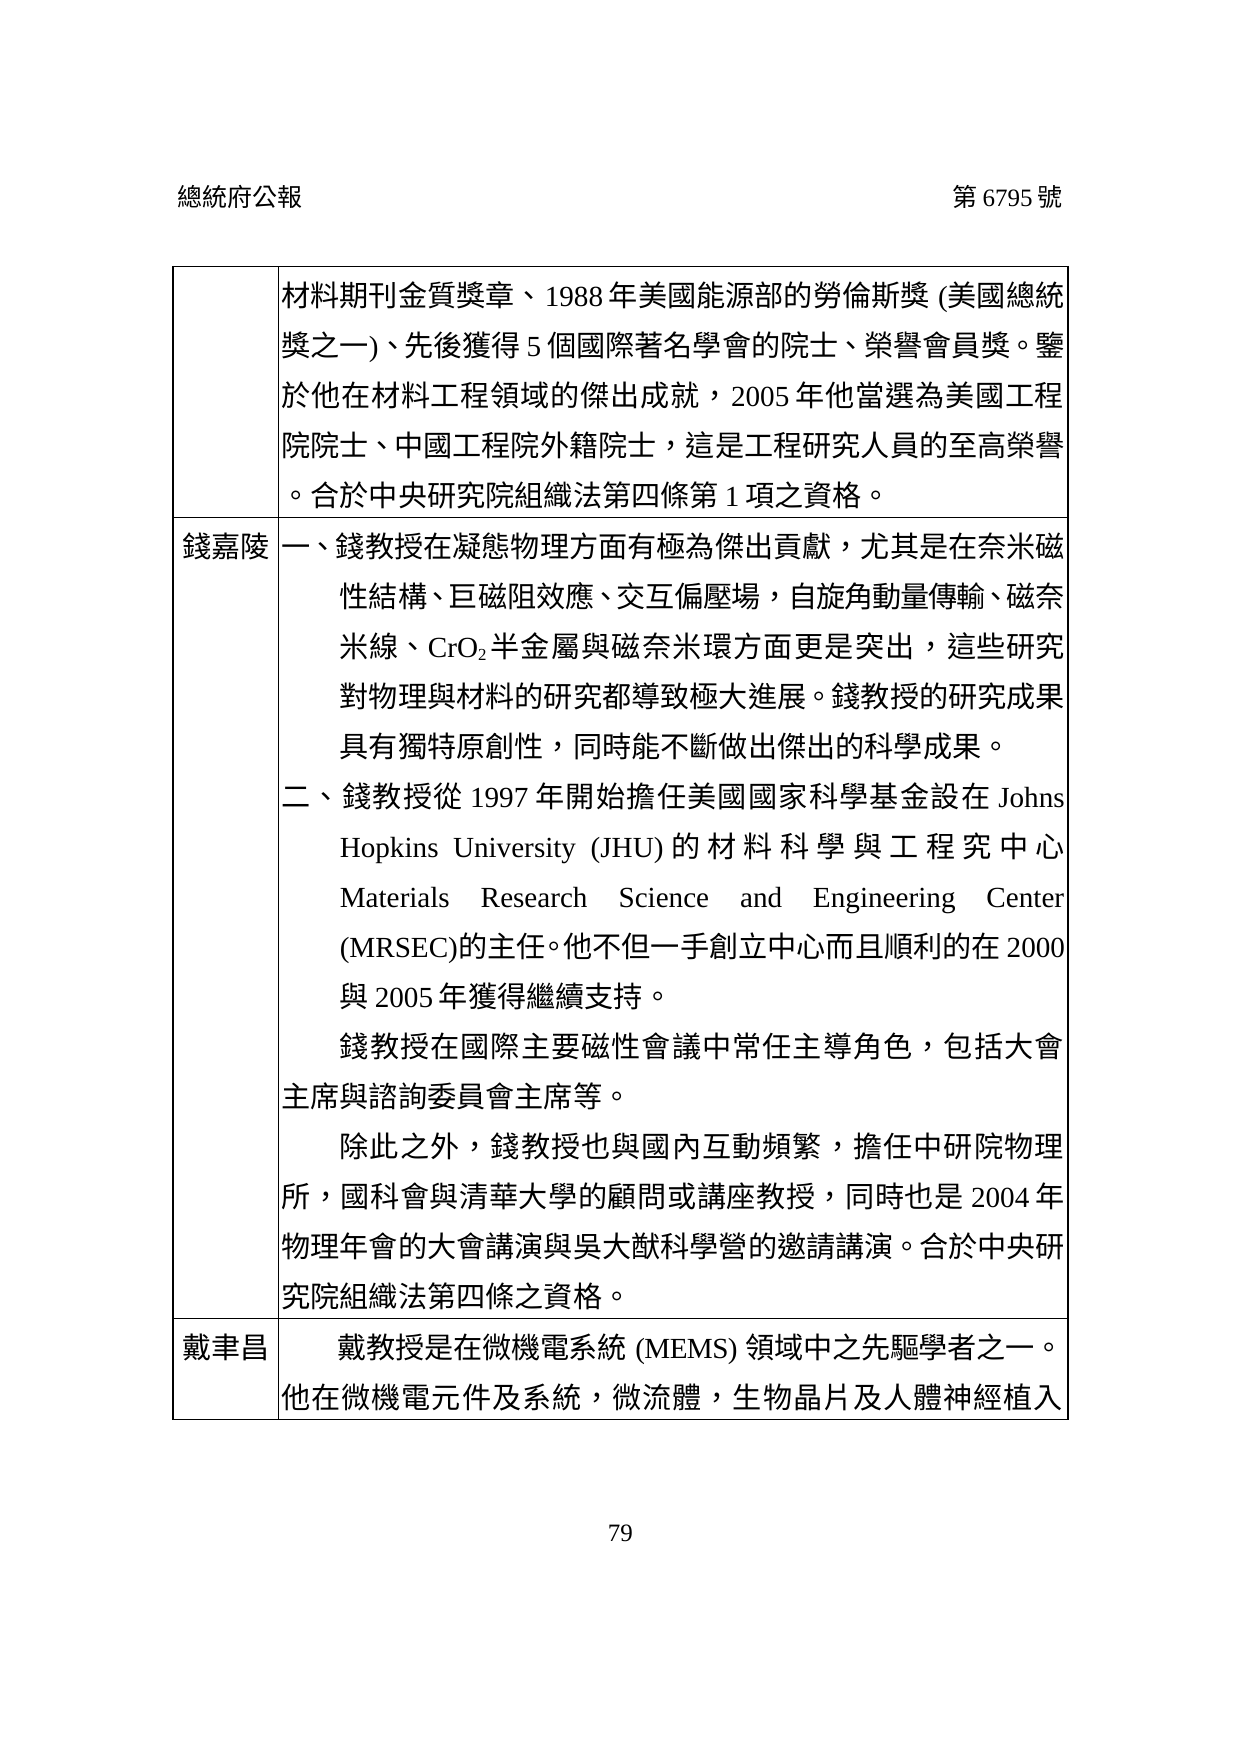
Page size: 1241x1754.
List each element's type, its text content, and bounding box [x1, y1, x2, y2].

table_cell 錢嘉陵 [174, 518, 278, 1318]
table_cell [174, 267, 278, 517]
table_cell 戴聿昌 [174, 1319, 278, 1419]
table_cell 戴教授是在微機電系統 (MEMS) 領域中之先驅學者之一。他在微機電元件及系統，微流體，生物晶片及人體神經植入 [279, 1319, 1067, 1419]
table_cell 材料期刊金質獎章、1988年美國能源部的勞倫斯獎 (美國總統獎之一)、先後獲得5個國際著名學會的院士、榮譽會員獎。鑒於他在材料工程領域的傑出成就，2005年他當選為美國工程院院士、中國工程院外籍院士，這是工程研究人員的至高榮譽。合於中央研究院組織法第四條第1項之資格。 [279, 267, 1067, 517]
table_cell 一、錢教授在凝態物理方面有極為傑出貢獻，尤其是在奈米磁性結構、巨磁阻效應、交互偏壓場，自旋角動量傳輸、磁奈米線、CrO2半金屬與磁奈米環方面更是突出，這些研究對物理與材料的研究都導致極大進展。錢教授的研究成果具有獨特原創性，同時能不斷做出傑出的科學成果。 二、錢教授從1997年開始擔任美國國家科學基金設在Johns Hopkins University (JHU)的材料科學與工程究中心Materials Research Science and Engineering Center (MRSEC)的主任。他不但一手創立中心而且順利的在2000與2005年獲得繼續支持。 錢教授在國際主要磁性會議中常任主導角色，包括大會主席與諮詢委員會主席等。 除此之外，錢教授也與國內互動頻繁，擔任中研院物理所，國科會與清華大學的顧問或講座教授，同時也是2004年物理年會的大會講演與吳大猷科學營的邀請講演。合於中央研究院組織法第四條之資格。 [279, 518, 1067, 1318]
